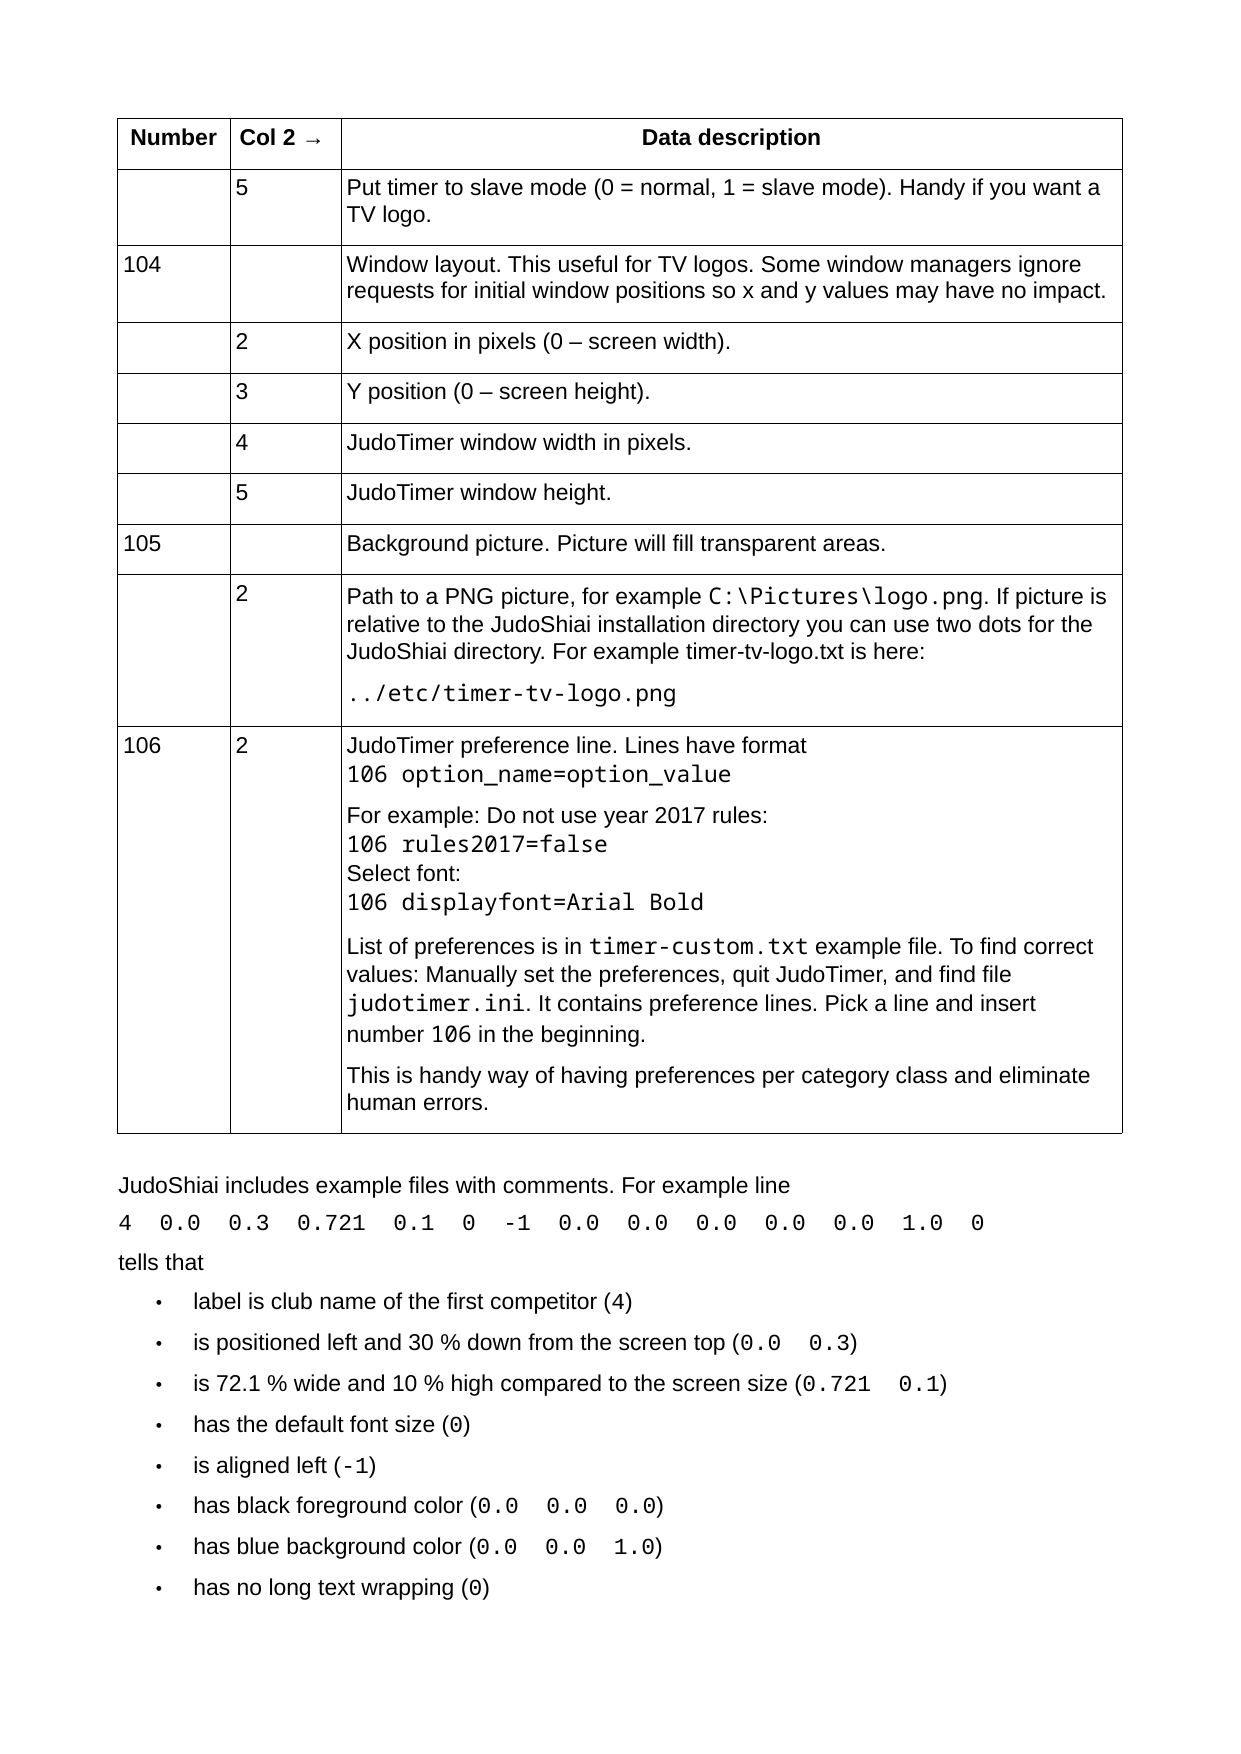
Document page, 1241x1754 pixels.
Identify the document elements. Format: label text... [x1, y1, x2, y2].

table_cell 5 [231, 170, 341, 245]
table_cell [118, 424, 230, 473]
table_cell [231, 525, 341, 574]
table_header Data description [342, 119, 1122, 168]
table_cell 106 [118, 727, 230, 1133]
table_cell 104 [118, 246, 230, 322]
table_cell 4 [231, 424, 341, 473]
table_cell [118, 575, 230, 726]
list has blue background color (0.0 0.0 1.0) [156, 1533, 1122, 1562]
table_cell 2 [231, 727, 341, 1133]
table_cell 105 [118, 525, 230, 574]
table_cell Y position (0 – screen height). [342, 374, 1122, 423]
table_cell 3 [231, 374, 341, 423]
table_cell [118, 374, 230, 423]
table_cell JudoTimer window width in pixels. [342, 424, 1122, 473]
table_cell 5 [231, 474, 341, 524]
text JudoShiai includes example files with comments. For example line [118, 1172, 1122, 1198]
table_cell 2 [231, 323, 341, 372]
table_header Col 2 → [231, 119, 341, 168]
table_cell [118, 474, 230, 524]
table_cell Put timer to slave mode (0 = normal, 1 = slave mode). Handy if you want a TV logo. [342, 170, 1122, 245]
list is aligned left (-1) [156, 1452, 1122, 1480]
table_cell JudoTimer preference line. Lines have format 106 option_name=option_value For example: Do not use year 2017 rules: 106 rules2017=false Select font: 106 displayfont=Arial Bold List of preferences is in timer-custom.txt example file. To find correct values: Manually set the preferences, quit JudoTimer, and find file judotimer.ini. It contains preference lines. Pick a line and insert number 106 in the beginning. This is handy way of having preferences per category class and eliminate human errors. [342, 727, 1122, 1133]
list has the default font size (0) [156, 1411, 1122, 1439]
table_cell Background picture. Picture will fill transparent areas. [342, 525, 1122, 574]
table_cell [118, 323, 230, 372]
table_cell Path to a PNG picture, for example C:\Pictures\logo.png. If picture is relative to the JudoShiai installation directory you can use two dots for the JudoShiai directory. For example timer-tv-logo.txt is here: ../etc/timer-tv-logo.png [342, 575, 1122, 726]
table_cell [231, 246, 341, 322]
table_cell [118, 170, 230, 245]
table_header Number [118, 119, 230, 168]
table_cell X position in pixels (0 – screen width). [342, 323, 1122, 372]
list has black foreground color (0.0 0.0 0.0) [156, 1492, 1122, 1521]
text tells that [118, 1249, 1122, 1276]
table_cell JudoTimer window height. [342, 474, 1122, 524]
table_cell Window layout. This useful for TV logos. Some window managers ignore requests for initial window positions so x and y values may have no impact. [342, 246, 1122, 322]
list is 72.1 % wide and 10 % high compared to the screen size (0.721 0.1) [156, 1370, 1122, 1398]
list is positioned left and 30 % down from the screen top (0.0 0.3) [156, 1329, 1122, 1357]
text 4 0.0 0.3 0.721 0.1 0 -1 0.0 0.0 0.0 0.0 0.0 1.0 0 [118, 1211, 1122, 1237]
list has no long text wrapping (0) [156, 1574, 1122, 1602]
table_cell 2 [231, 575, 341, 726]
list label is club name of the first competitor (4) [156, 1288, 1122, 1317]
